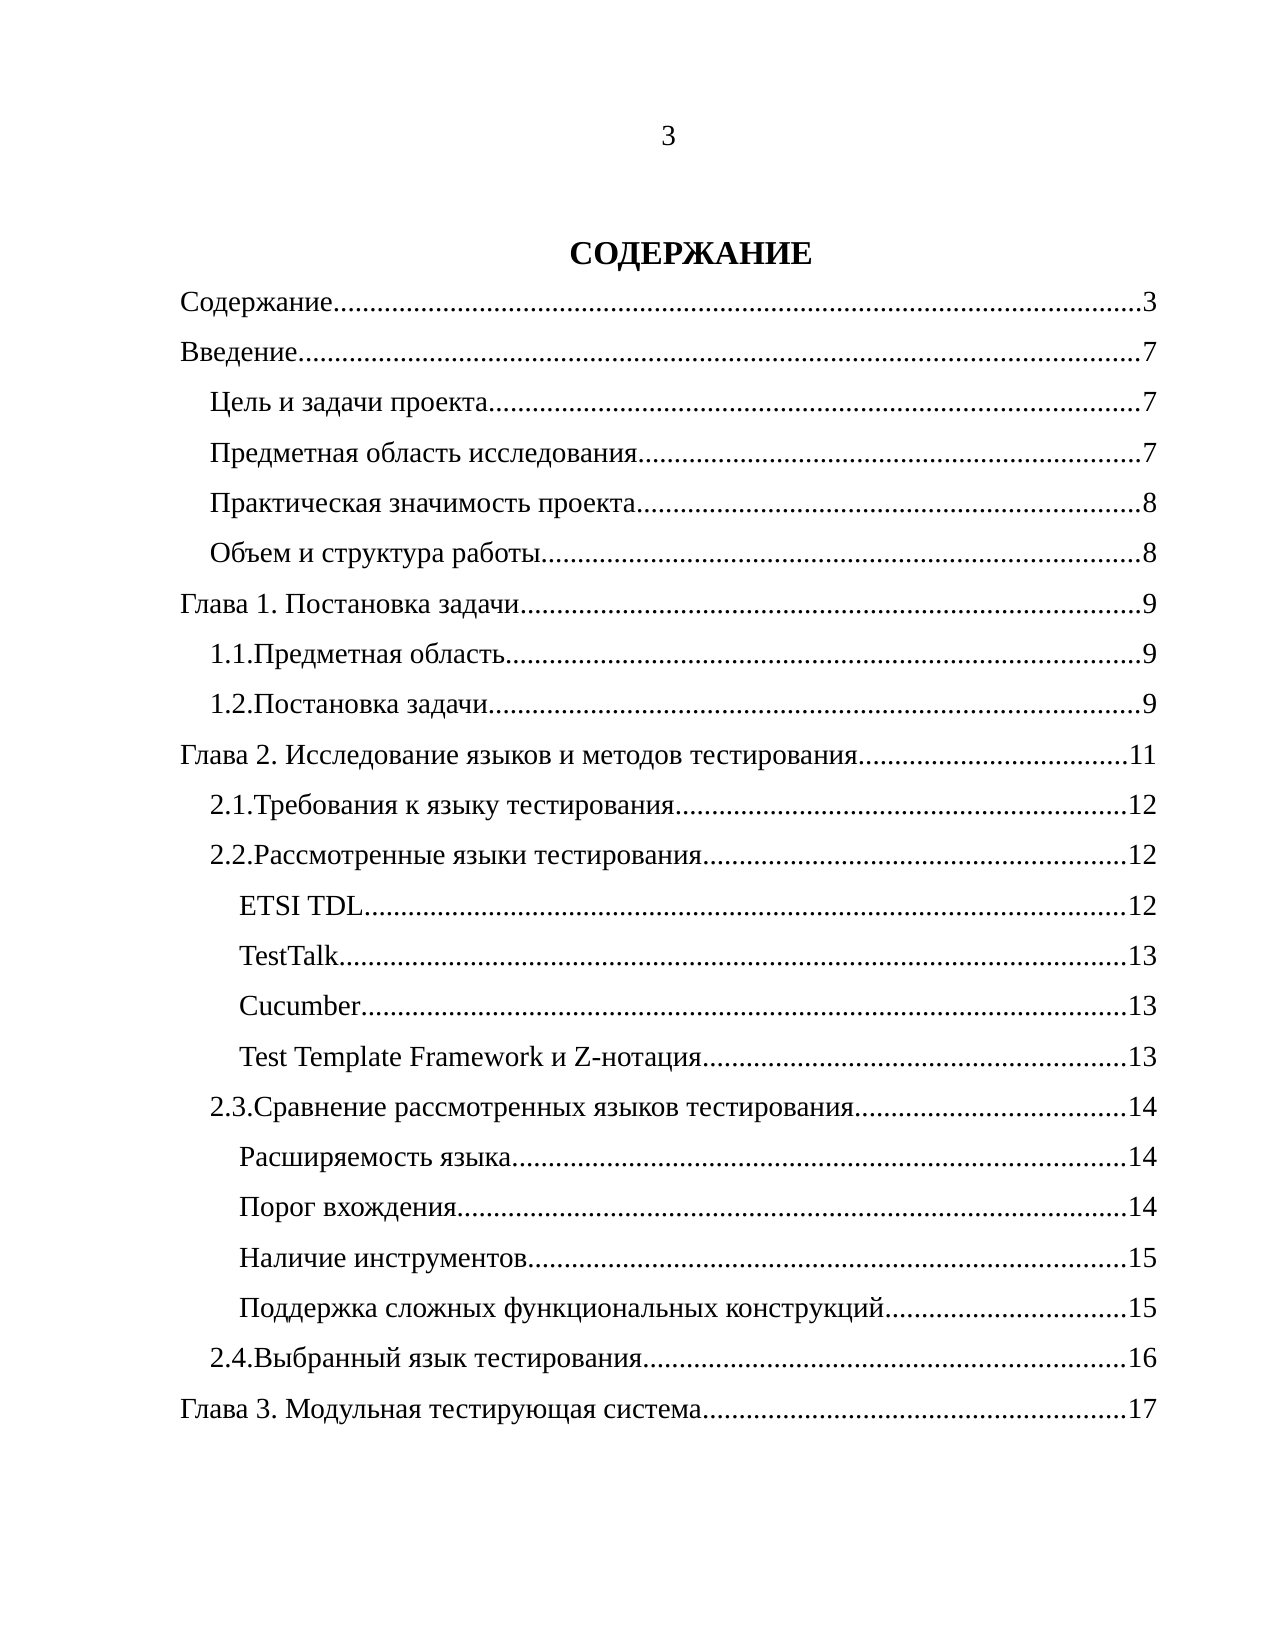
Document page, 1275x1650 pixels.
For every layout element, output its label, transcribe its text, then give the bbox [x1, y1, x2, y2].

text Содержание 3 [180, 284, 1157, 317]
text Объем и структура работы 8 [209, 536, 1157, 569]
text Cucumber 13 [239, 988, 1157, 1022]
text Наличие инструментов 15 [239, 1240, 1157, 1273]
text ETSI TDL 12 [239, 888, 1157, 921]
text 2.2.Рассмотренные языки тестирования 12 [209, 837, 1157, 871]
text Практическая значимость проекта 8 [209, 485, 1157, 519]
text Предметная область исследования 7 [209, 435, 1157, 468]
subtitle Содержание [180, 233, 1157, 271]
text Цель и задачи проекта 7 [209, 384, 1157, 418]
text Глава 3. Модульная тестирующая система 17 [180, 1391, 1157, 1424]
text Test Template Framework и Z-нотация 13 [239, 1039, 1157, 1072]
text Поддержка сложных функциональных конструкций 15 [239, 1290, 1157, 1324]
text Введение 7 [180, 334, 1157, 368]
text Глава 2. Исследование языков и методов тестирования 11 [180, 737, 1157, 770]
text 1.2.Постановка задачи 9 [209, 686, 1157, 720]
text TestTalk 13 [239, 938, 1157, 972]
text 2.4.Выбранный язык тестирования 16 [209, 1341, 1157, 1374]
text 1.1.Предметная область 9 [209, 636, 1157, 670]
text Глава 1. Постановка задачи 9 [180, 586, 1157, 619]
text 2.1.Требования к языку тестирования 12 [209, 787, 1157, 821]
text Расширяемость языка 14 [239, 1139, 1157, 1173]
text Порог вхождения 14 [239, 1189, 1157, 1223]
text 2.3.Сравнение рассмотренных языков тестирования 14 [209, 1089, 1157, 1122]
